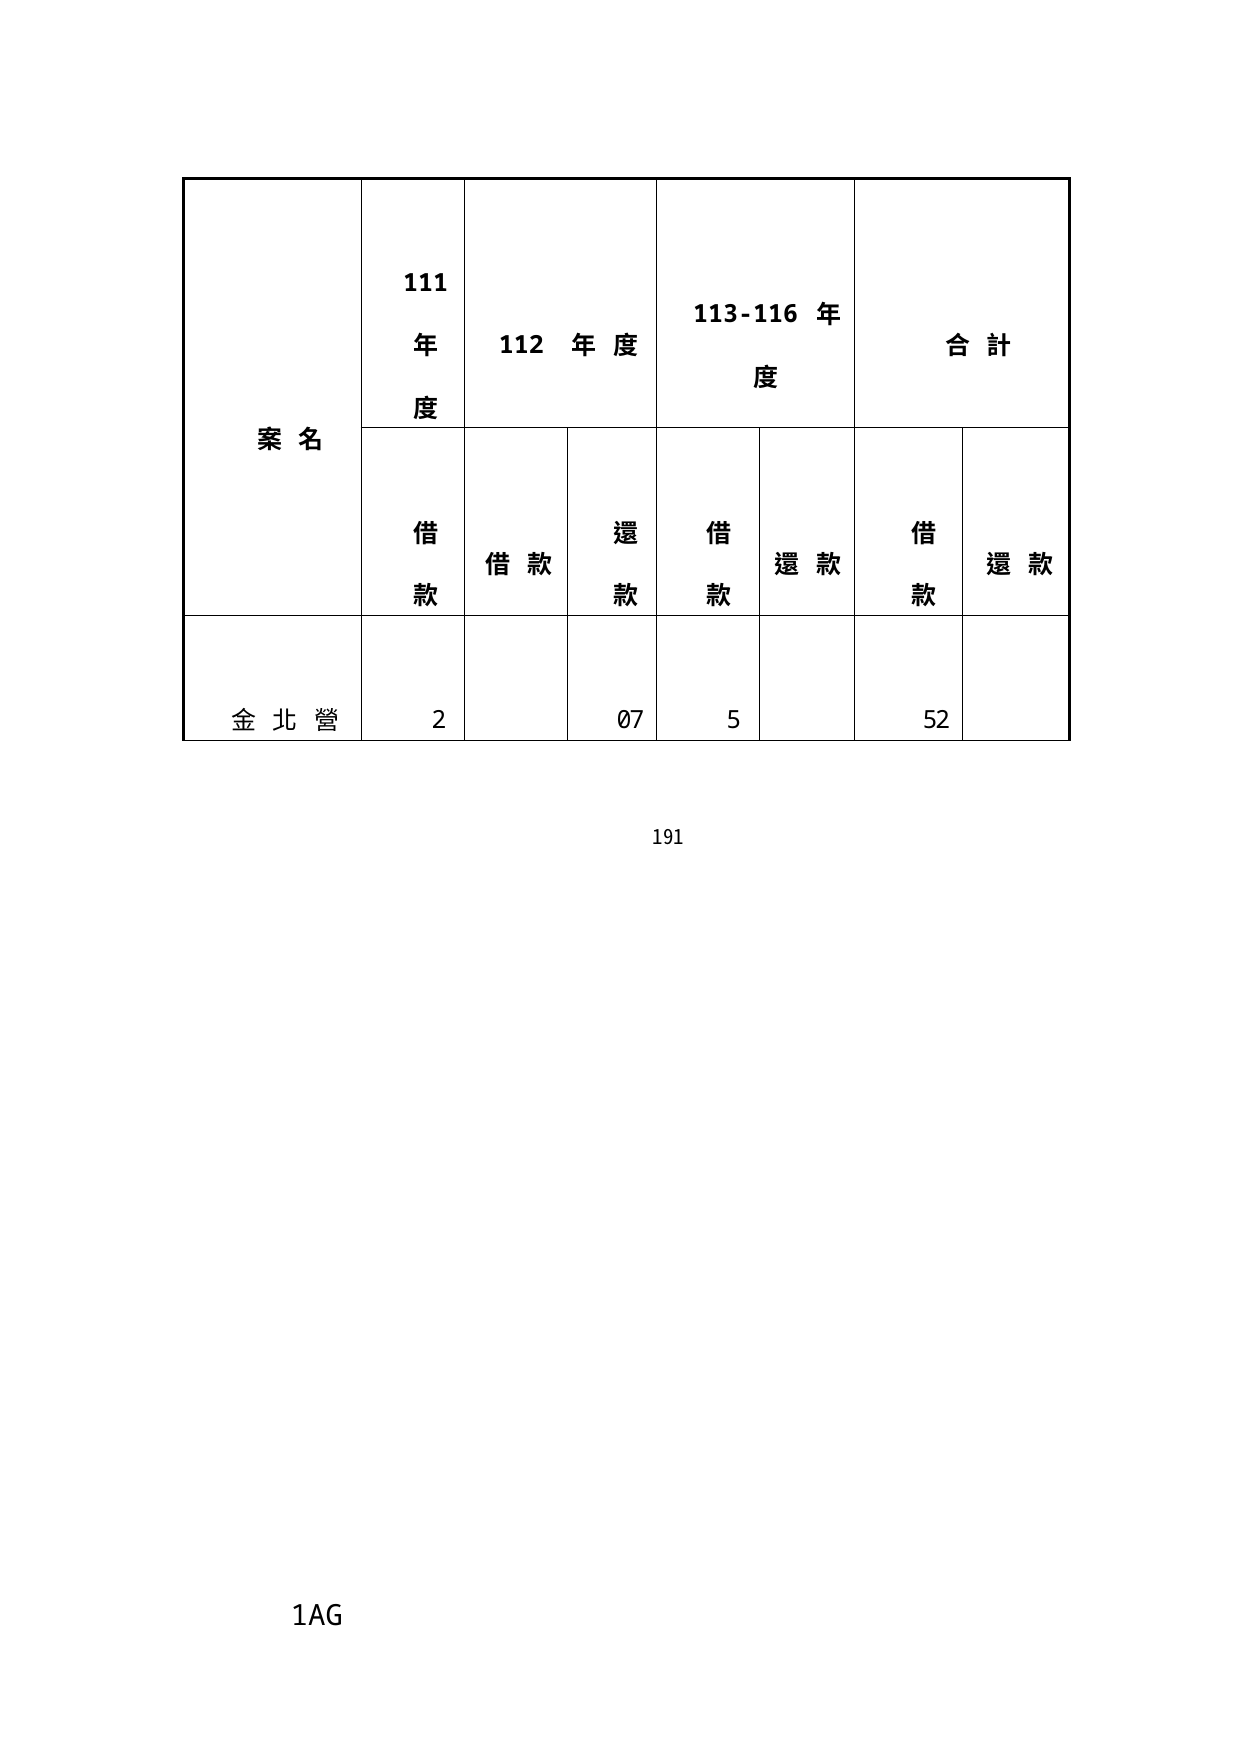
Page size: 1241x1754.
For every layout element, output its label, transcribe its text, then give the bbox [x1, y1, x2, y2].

table_cell 借款 [465, 428, 567, 615]
table_cell 金北營 [185, 616, 361, 740]
table_cell 52 [855, 616, 962, 740]
table_cell 還款 [568, 428, 656, 615]
table_cell 借款 [362, 428, 464, 615]
table_header 111年度 [362, 180, 464, 427]
table_cell [760, 616, 854, 740]
table_header 113-116年度 [657, 180, 854, 427]
table_header 案名 [185, 180, 361, 615]
table_cell 07 [568, 616, 656, 740]
table_cell 5 [657, 616, 759, 740]
table_header 合計 [855, 180, 1068, 427]
table_cell 借款 [657, 428, 759, 615]
table_cell [963, 616, 1068, 740]
table_cell 還款 [760, 428, 854, 615]
table_cell [465, 616, 567, 740]
table_cell 2 [362, 616, 464, 740]
table_header 112年度 [465, 180, 656, 427]
table_cell 借款 [855, 428, 962, 615]
table_cell 還款 [963, 428, 1068, 615]
